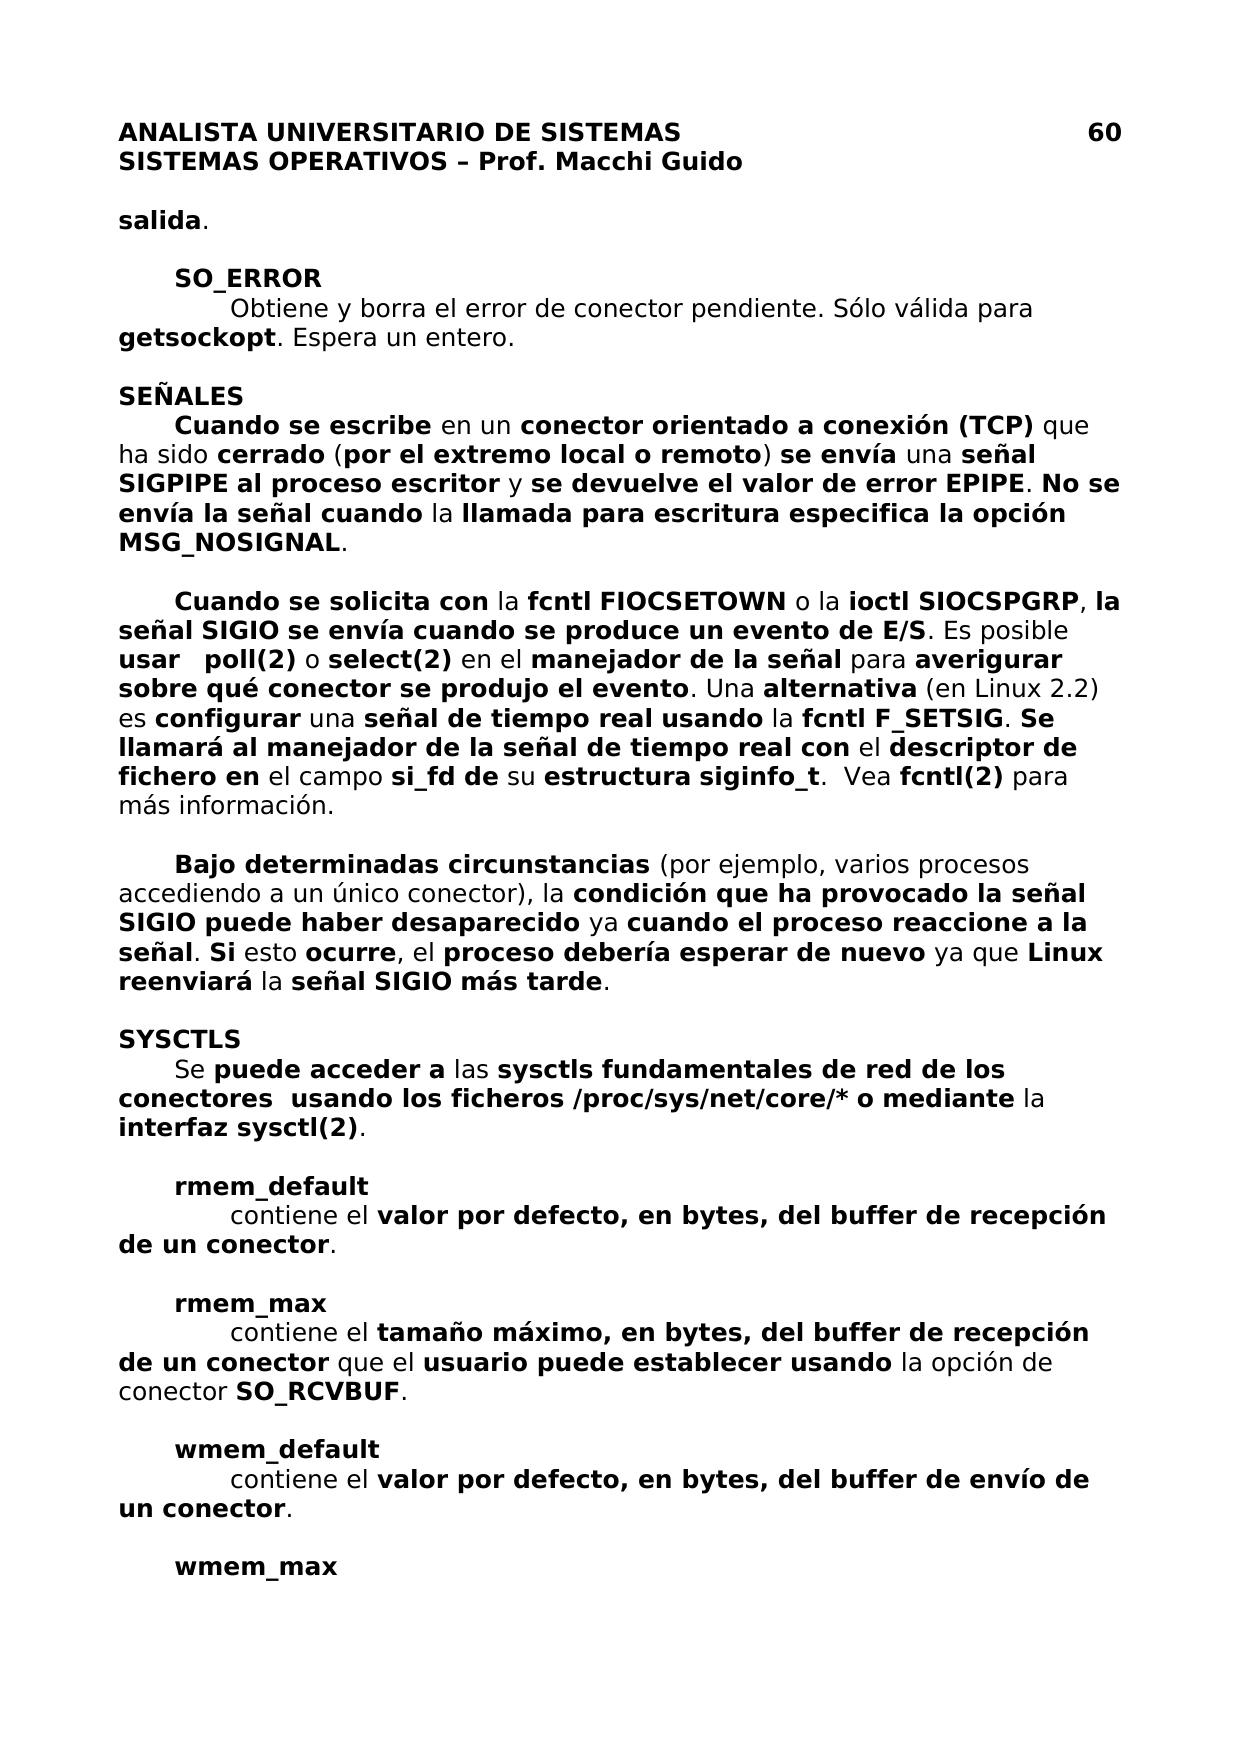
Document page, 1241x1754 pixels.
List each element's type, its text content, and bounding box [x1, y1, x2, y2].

text wmem_max [118, 1553, 1122, 1582]
text contiene el valor por defecto, en bytes, del buffer de recepción de un conector. [118, 1201, 1122, 1260]
text contiene el valor por defecto, en bytes, del buffer de envío de un conector. [118, 1465, 1122, 1523]
text SEÑALES [118, 382, 1122, 411]
text Cuando se solicita con la fcntl FIOCSETOWN o la ioctl SIOCSPGRP, la señal SIGIO se envía cuando se produce un evento de E/S. Es posible usar poll(2) o select(2) en el manejador de la señal para averigurar sobre qué conector se produjo el evento. Una alternativa (en Linux 2.2) es configurar una señal de tiempo real usando la fcntl F_SETSIG. Se llamará al manejador de la señal de tiempo real con el descriptor de fichero en el campo si_fd de su estructura siginfo_t. Vea fcntl(2) para más información. [118, 587, 1122, 821]
text Se puede acceder a las sysctls fundamentales de red de los conectores usando los ficheros /proc/sys/net/core/* o mediante la interfaz sysctl(2). [118, 1055, 1122, 1143]
text SYSCTLS [118, 1026, 1122, 1055]
text contiene el tamaño máximo, en bytes, del buffer de recepción de un conector que el usuario puede establecer usando la opción de conector SO_RCVBUF. [118, 1318, 1122, 1406]
text Bajo determinadas circunstancias (por ejemplo, varios procesos accediendo a un único conector), la condición que ha provocado la señal SIGIO puede haber desaparecido ya cuando el proceso reaccione a la señal. Si esto ocurre, el proceso debería esperar de nuevo ya que Linux reenviará la señal SIGIO más tarde. [118, 850, 1122, 996]
text salida. [118, 206, 1122, 235]
text Obtiene y borra el error de conector pendiente. Sólo válida para getsockopt. Espera un entero. [118, 294, 1122, 352]
text SO_ERROR [118, 265, 1122, 294]
text rmem_max [118, 1289, 1122, 1318]
text Cuando se escribe en un conector orientado a conexión (TCP) que ha sido cerrado (por el extremo local o remoto) se envía una señal SIGPIPE al proceso escritor y se devuelve el valor de error EPIPE. No se envía la señal cuando la llamada para escritura especifica la opción MSG_NOSIGNAL. [118, 411, 1122, 557]
text wmem_default [118, 1436, 1122, 1465]
text rmem_default [118, 1172, 1122, 1201]
